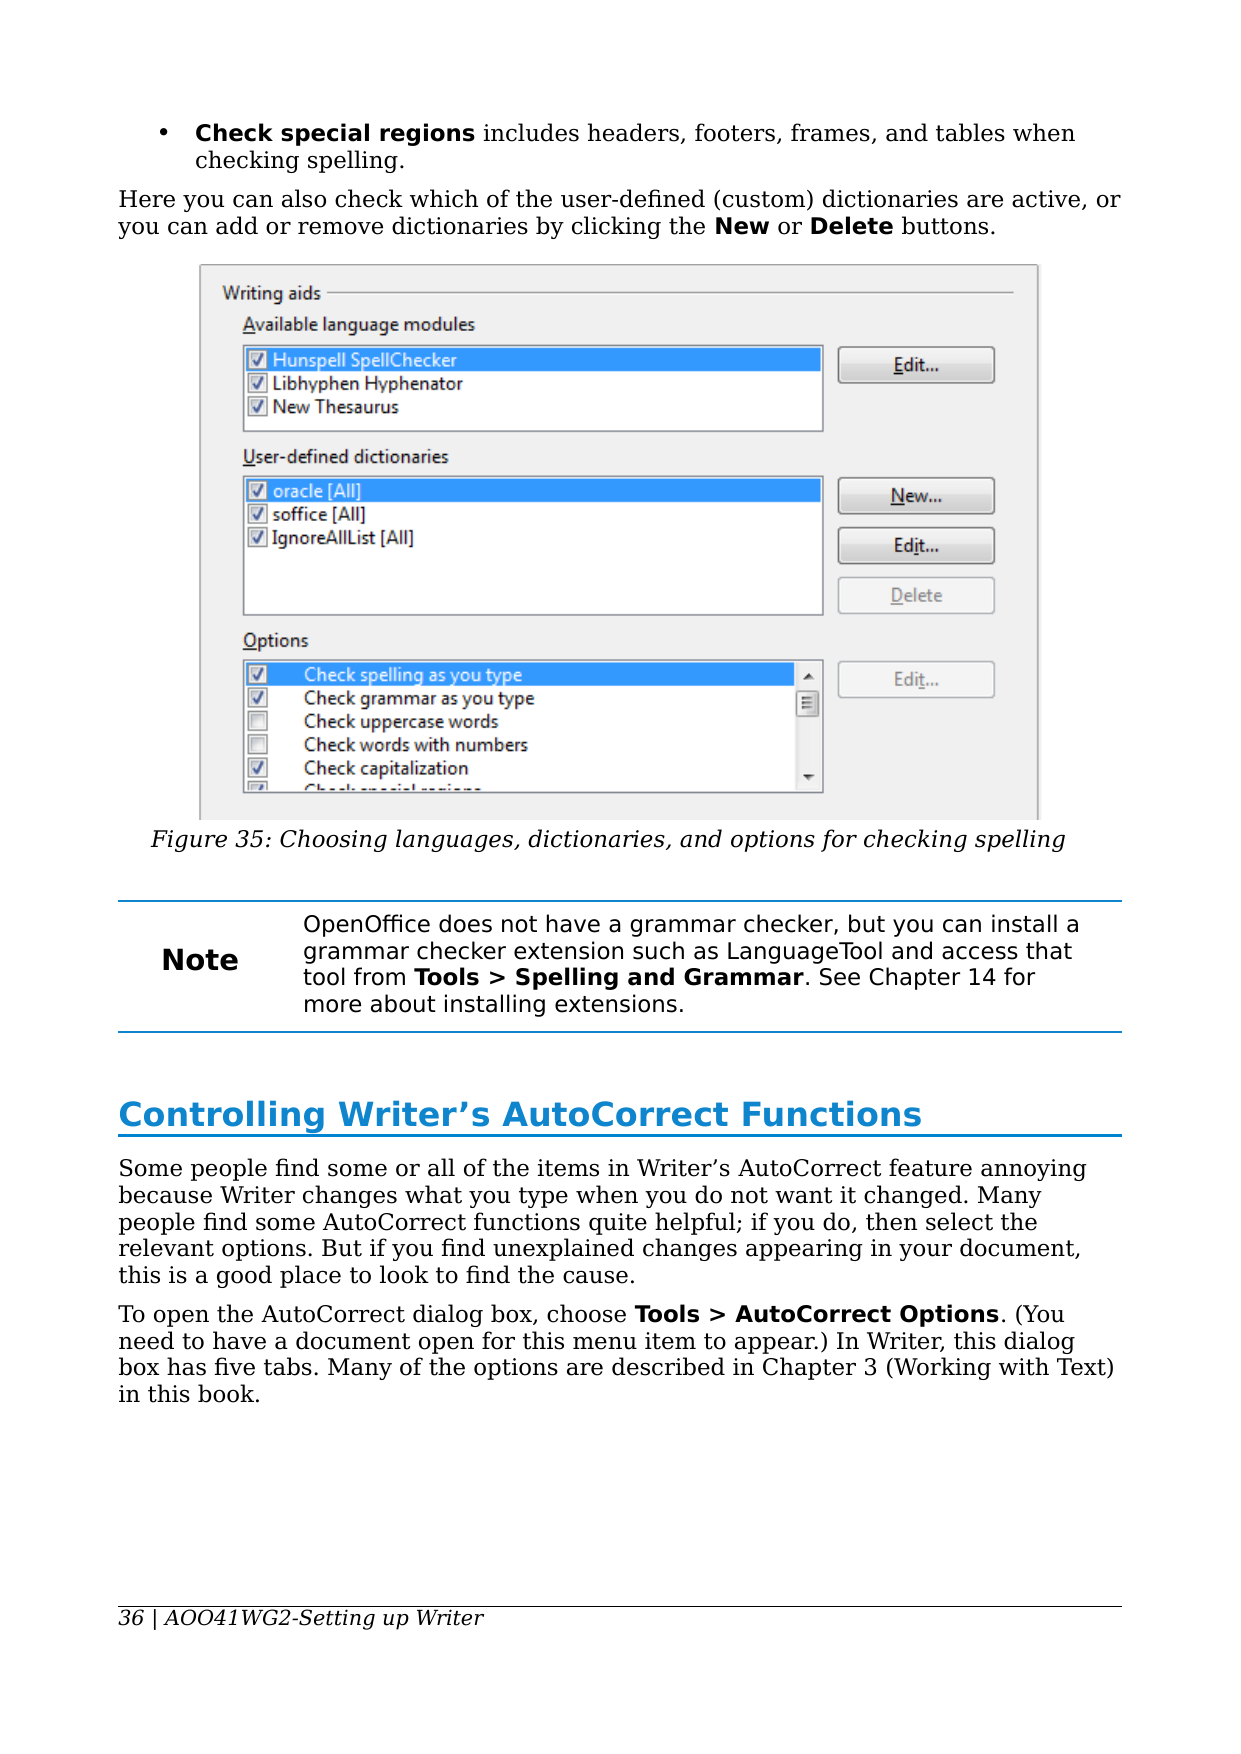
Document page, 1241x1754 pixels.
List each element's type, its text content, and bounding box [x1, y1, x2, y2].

text Figure 35: Choosing languages, dictionaries, and options for checking spelling [151, 826, 1089, 853]
picture [198, 264, 1042, 820]
text Here you can also check which of the user-defined (custom) dictionaries are active, or you can add or remove dictionaries by clicking the New or Delete buttons. [118, 186, 1122, 240]
table_header OpenOffice does not have a grammar checker, but you can install a grammar checker extension such as LanguageTool and access that tool from Tools > Spelling and Grammar. See Chapter 14 for more about installing extensions. [281, 902, 1122, 1031]
list Check special regions includes headers, footers, frames, and tables when checking spelling. [156, 118, 1122, 174]
text To open the AutoCorrect dialog box, choose Tools > AutoCorrect Options. (You need to have a document open for this menu item to appear.) In Writer, this dialog box has five tabs. Many of the options are described in Chapter 3 (Working with Text) in this book. [118, 1301, 1122, 1408]
table_header Note [118, 902, 281, 1031]
text Some people find some or all of the items in Writer’s AutoCorrect feature annoying because Writer changes what you type when you do not want it changed. Many people find some AutoCorrect functions quite helpful; if you do, then select the relevant options. But if you find unexplained changes appearing in your document, this is a good place to look to find the cause. [118, 1155, 1122, 1289]
subtitle Controlling Writer’s AutoCorrect Functions [118, 1096, 1122, 1134]
